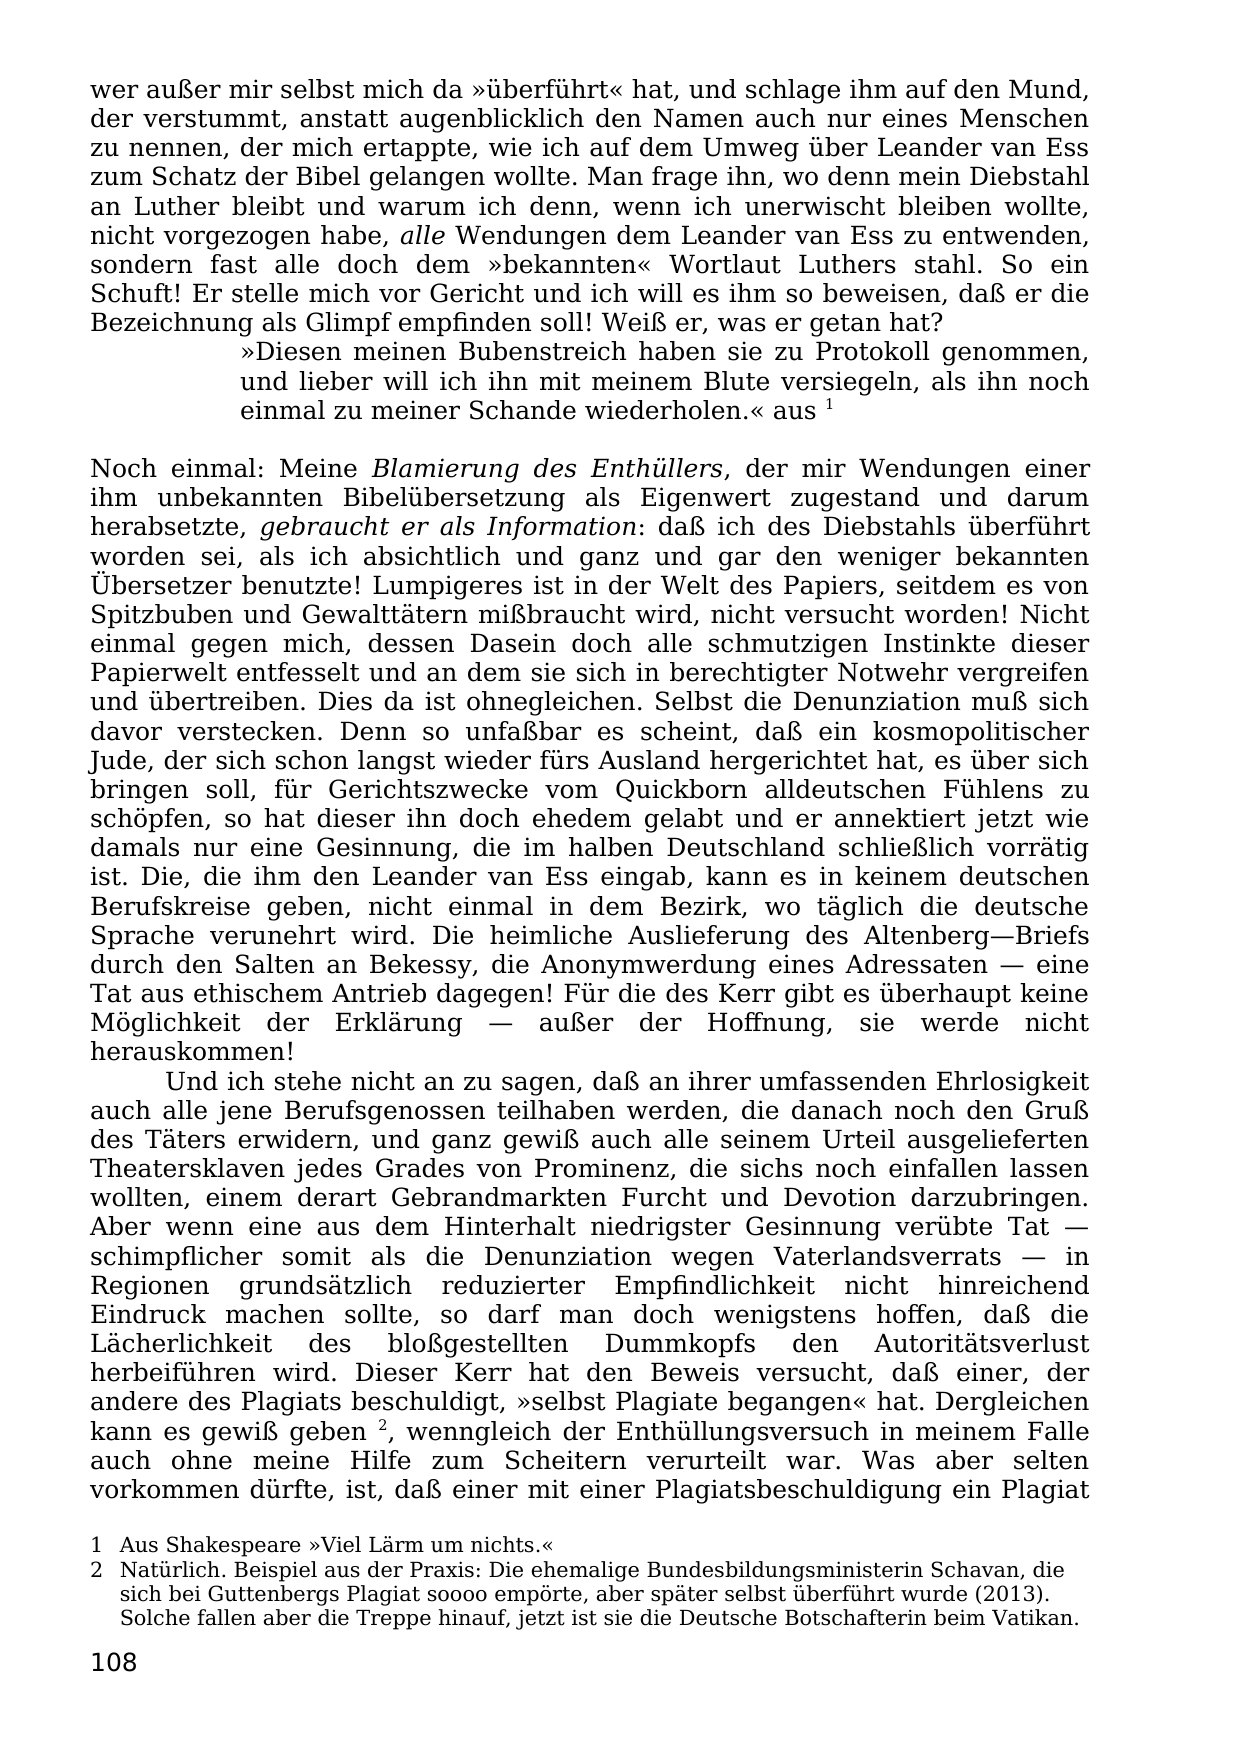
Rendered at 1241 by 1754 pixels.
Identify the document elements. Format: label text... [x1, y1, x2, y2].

text Natürlich. Beispiel aus der Praxis: Die ehemalige Bundesbildungsministerin Schavan, die sich bei Guttenbergs Plagiat soooo empörte, aber später selbst überführt wurde (2013). Solche fallen aber die Treppe hinauf, jetzt ist sie die Deutsche Botschafterin beim Vatikan. [90, 1558, 1091, 1631]
text wer außer mir selbst mich da »überführt« hat, und schlage ihm auf den Mund, der verstummt, anstatt augenblicklich den Namen auch nur eines Menschen zu nennen, der mich ertappte, wie ich auf dem Umweg über Leander van Ess zum Schatz der Bibel gelangen wollte. Man frage ihn, wo denn mein Diebstahl an Luther bleibt und warum ich denn, wenn ich unerwischt bleiben wollte, nicht vorgezogen habe, alle Wendungen dem Leander van Ess zu entwenden, sondern fast alle doch dem »bekannten« Wortlaut Luthers stahl. So ein Schuft! Er stelle mich vor Gericht und ich will es ihm so beweisen, daß er die Bezeichnung als Glimpf empfinden soll! Weiß er, was er getan hat? [90, 75, 1091, 337]
text Aus Shakespeare »Viel Lärm um nichts.« [90, 1533, 1091, 1558]
text »Diesen meinen Bubenstreich haben sie zu Protokoll genommen, und lieber will ich ihn mit meinem Blute versiegeln, als ihn noch einmal zu meiner Schande wiederholen.« aus [240, 337, 1091, 425]
text Noch einmal: Meine Blamierung des Enthüllers, der mir Wendungen einer ihm unbekannten Bibelübersetzung als Eigenwert zugestand und darum herabsetzte, gebraucht er als Information: daß ich des Diebstahls überführt worden sei, als ich absichtlich und ganz und gar den weniger bekannten Übersetzer benutzte! Lumpigeres ist in der Welt des Papiers, seitdem es von Spitzbuben und Gewalttätern mißbraucht wird, nicht versucht worden! Nicht einmal gegen mich, dessen Dasein doch alle schmutzigen Instinkte dieser Papierwelt entfesselt und an dem sie sich in berechtigter Notwehr vergreifen und übertreiben. Dies da ist ohnegleichen. Selbst die Denunziation muß sich davor verstecken. Denn so unfaßbar es scheint, daß ein kosmopolitischer Jude, der sich schon langst wieder fürs Ausland hergerichtet hat, es über sich bringen soll, für Gerichtszwecke vom Quickborn alldeutschen Fühlens zu schöpfen, so hat dieser ihn doch ehedem gelabt und er annektiert jetzt wie damals nur eine Gesinnung, die im halben Deutschland schließlich vorrätig ist. Die, die ihm den Leander van Ess eingab, kann es in keinem deutschen Berufskreise geben, nicht einmal in dem Bezirk, wo täglich die deutsche Sprache verunehrt wird. Die heimliche Auslieferung des Altenberg—Briefs durch den Salten an Bekessy, die Anonymwerdung eines Adressaten — eine Tat aus ethischem Antrieb dagegen! Für die des Kerr gibt es überhaupt keine Möglichkeit der Erklärung — außer der Hoffnung, sie werde nicht herauskommen! [90, 454, 1091, 1067]
text Und ich stehe nicht an zu sagen, daß an ihrer umfassenden Ehrlosigkeit auch alle jene Berufsgenossen teilhaben werden, die danach noch den Gruß des Täters erwidern, und ganz gewiß auch alle seinem Urteil ausgelieferten Theatersklaven jedes Grades von Prominenz, die sichs noch einfallen lassen wollten, einem derart Gebrandmarkten Furcht und Devotion darzubringen. Aber wenn eine aus dem Hinterhalt niedrigster Gesinnung verübte Tat — schimpflicher somit als die Denunziation wegen Vaterlandsverrats — in Regionen grundsätzlich reduzierter Empfindlichkeit nicht hinreichend Eindruck machen sollte, so darf man doch wenigstens hoffen, daß die Lächerlichkeit des bloßgestellten Dummkopfs den Autoritätsverlust herbeiführen wird. Dieser Kerr hat den Beweis versucht, daß einer, der andere des Plagiats beschuldigt, »selbst Plagiate begangen« hat. Dergleichen kann es gewiß geben , wenngleich der Enthüllungsversuch in meinem Falle auch ohne meine Hilfe zum Scheitern verurteilt war. Was aber selten vorkommen dürfte, ist, daß einer mit einer Plagiatsbeschuldigung ein Plagiat [90, 1067, 1091, 1504]
